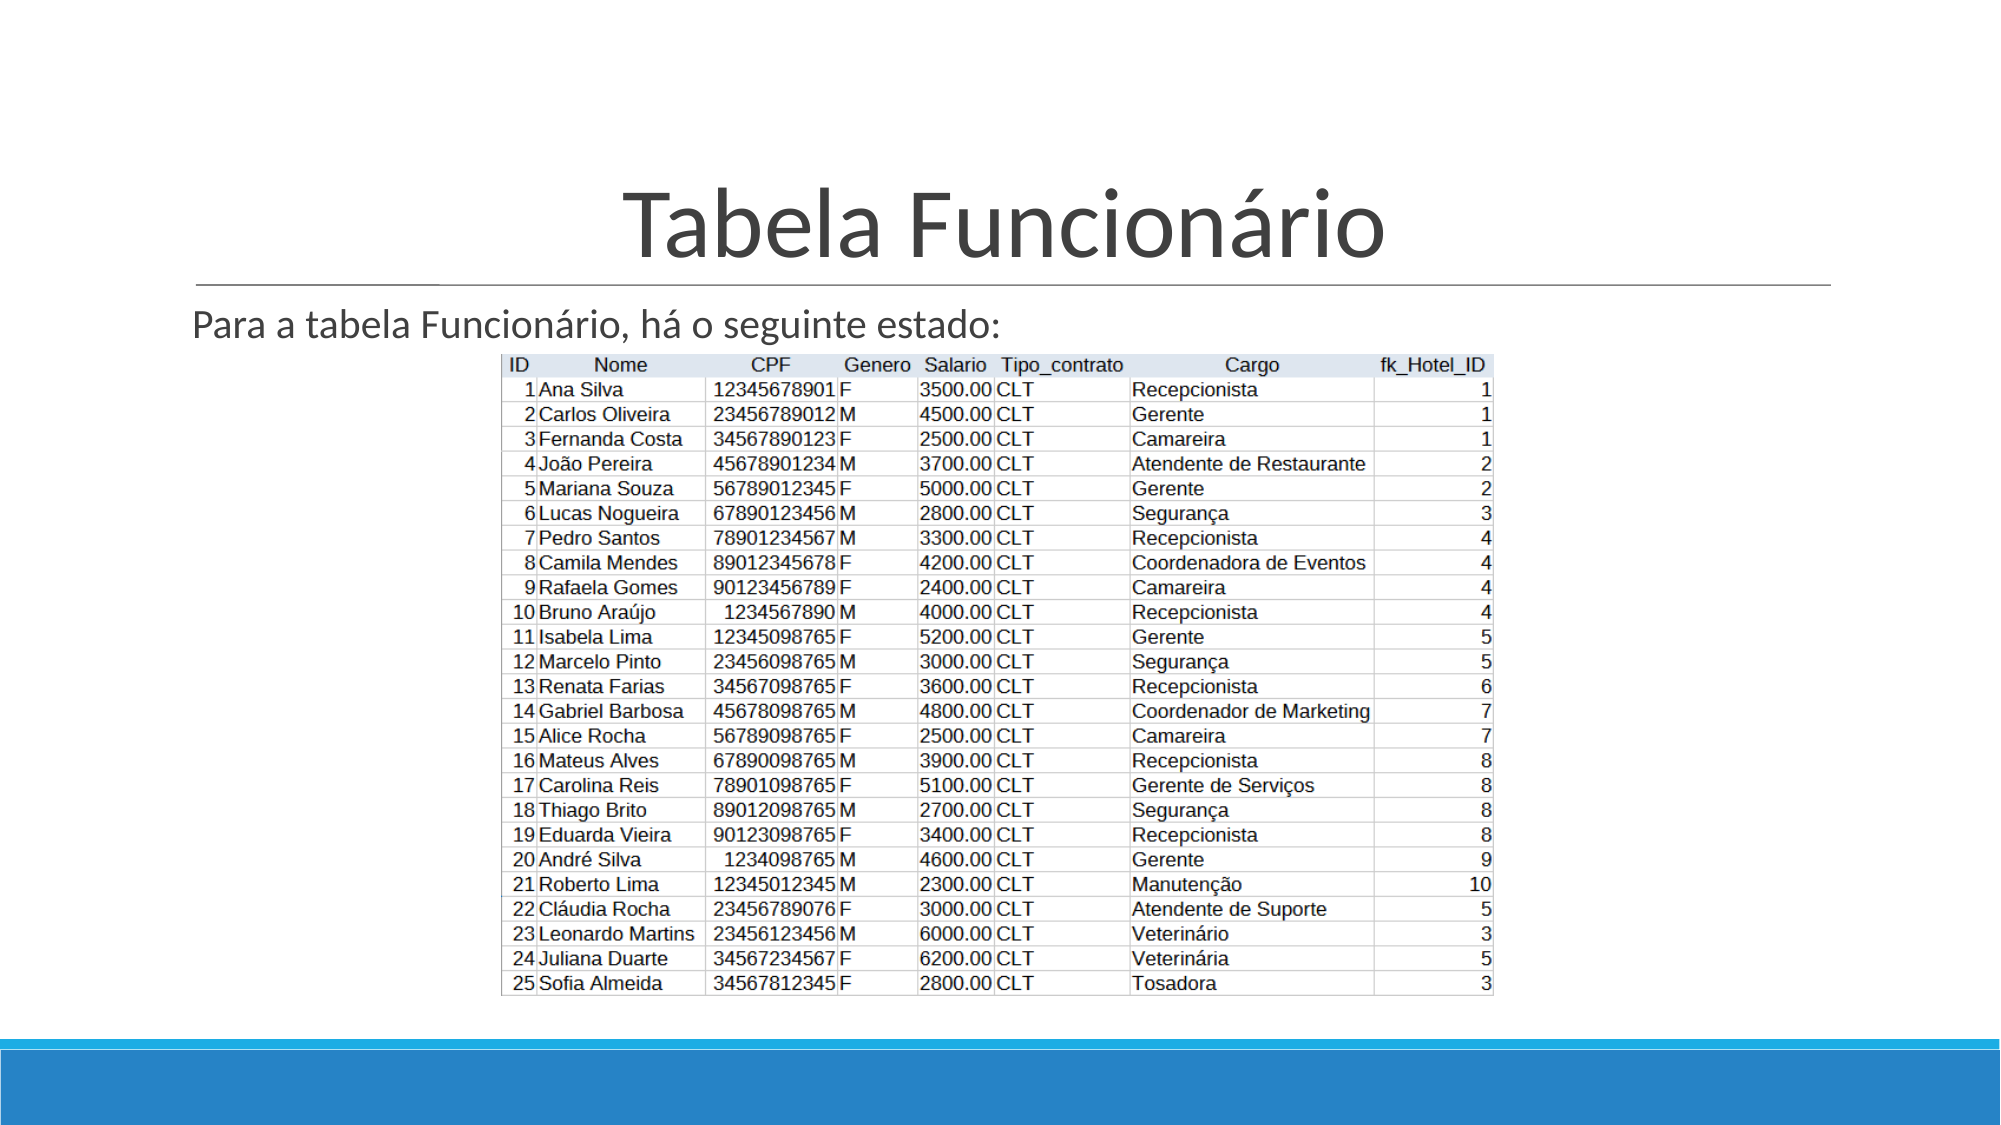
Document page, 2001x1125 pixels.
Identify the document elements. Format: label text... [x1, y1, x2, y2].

text_box Para a tabela Funcionário, há o seguinte estado: [177, 295, 1828, 956]
picture [501, 354, 1494, 996]
text_box Tabela Funcionário [180, 47, 1830, 285]
